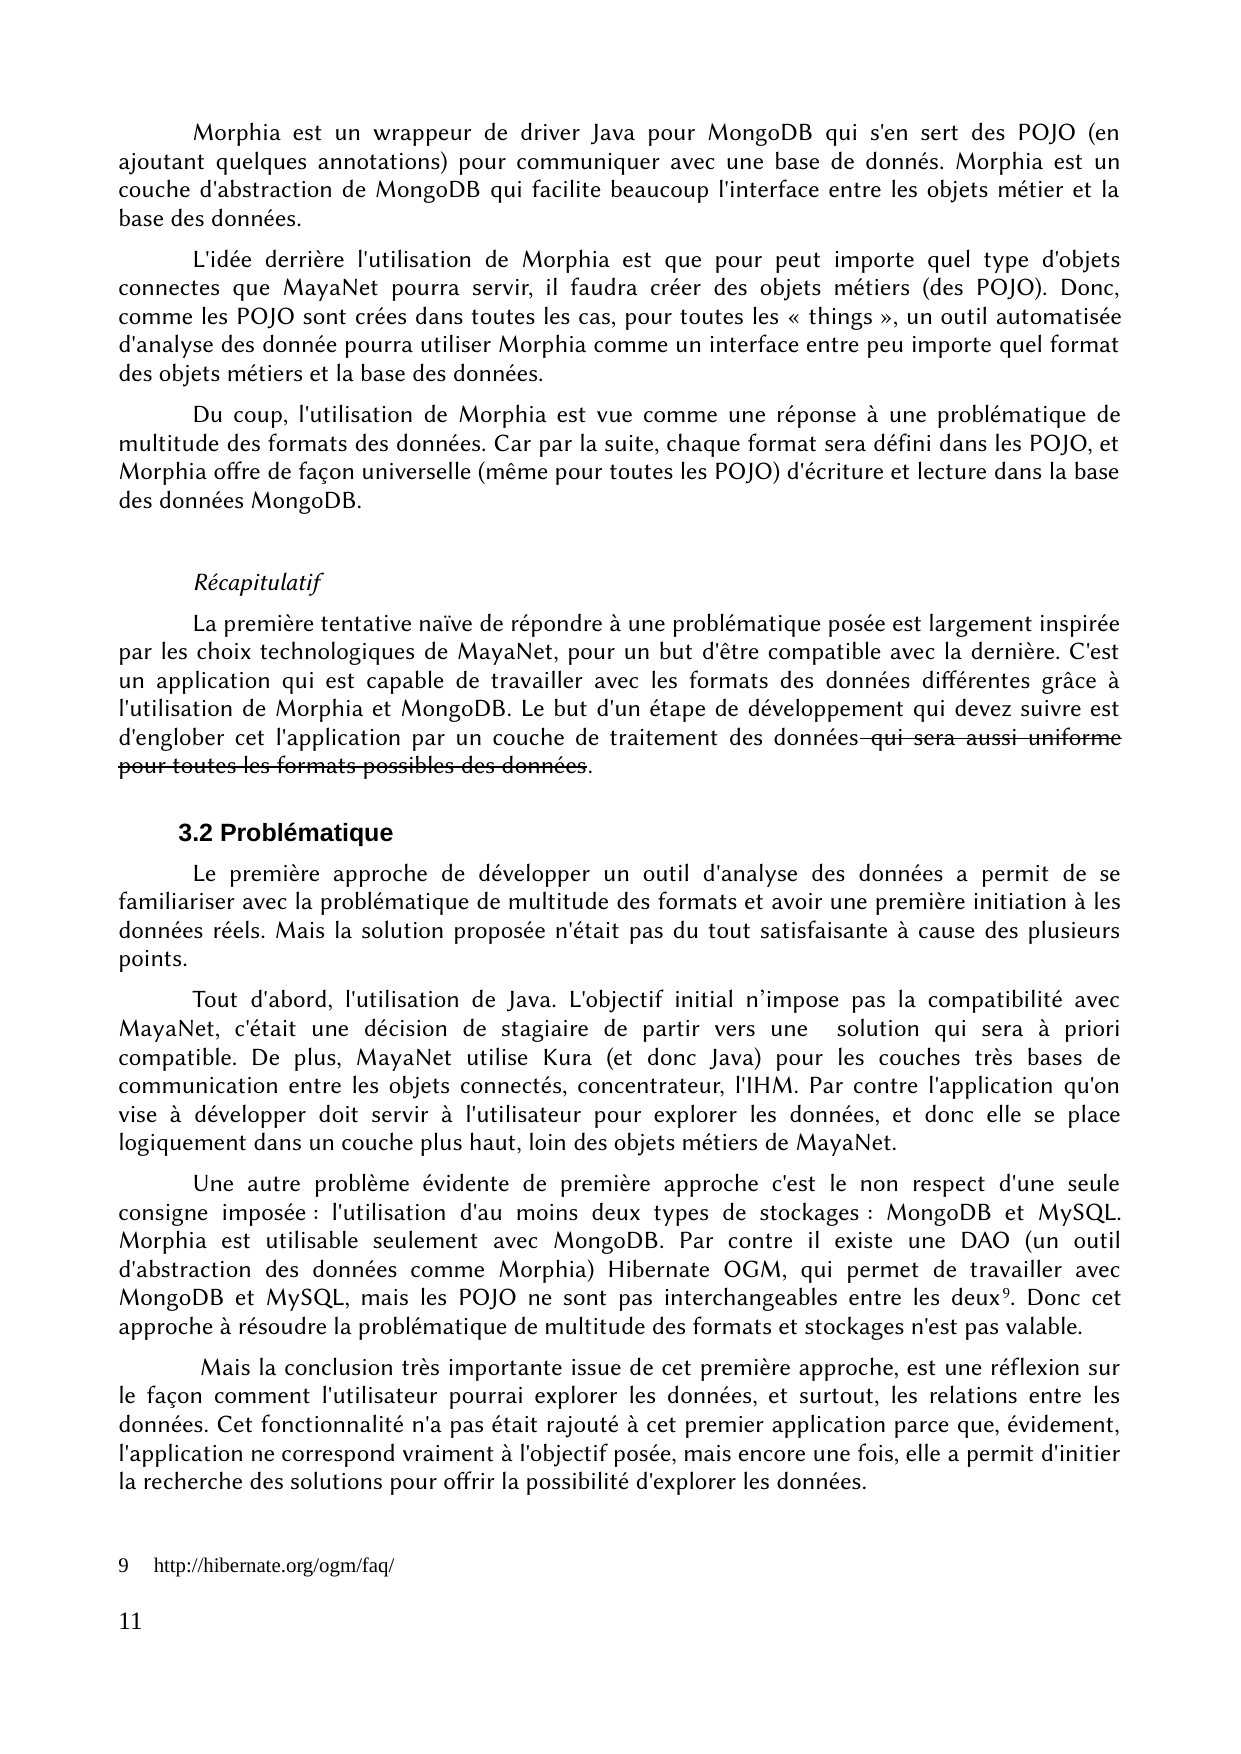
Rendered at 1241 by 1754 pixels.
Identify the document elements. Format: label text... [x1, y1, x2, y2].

text Morphia est un wrappeur de driver Java pour MongoDB qui s'en sert des POJO (en ajoutant quelques annotations) pour communiquer avec une base de donnés. Morphia est un couche d'abstraction de MongoDB qui facilite beaucoup l'interface entre les objets métier et la base des données. [118, 118, 1122, 232]
text Du coup, l'utilisation de Morphia est vue comme une réponse à une problématique de multitude des formats des données. Car par la suite, chaque format sera défini dans les POJO, et Morphia offre de façon universelle (même pour toutes les POJO) d'écriture et lecture dans la base des données MongoDB. [118, 400, 1122, 514]
text http://hibernate.org/ogm/faq/ [118, 1553, 1122, 1577]
text Tout d'abord, l'utilisation de Java. L'objectif initial n’impose pas la compatibilité avec MayaNet, c'était une décision de stagiaire de partir vers une solution qui sera à priori compatible. De plus, MayaNet utilise Kura (et donc Java) pour les couches très bases de communication entre les objets connectés, concentrateur, l'IHM. Par contre l'application qu'on vise à développer doit servir à l'utilisateur pour explorer les données, et donc elle se place logiquement dans un couche plus haut, loin des objets métiers de MayaNet. [118, 985, 1122, 1157]
text Mais la conclusion très importante issue de cet première approche, est une réflexion sur le façon comment l'utilisateur pourrai explorer les données, et surtout, les relations entre les données. Cet fonctionnalité n'a pas était rajouté à cet premier application parce que, évidement, l'application ne correspond vraiment à l'objectif posée, mais encore une fois, elle a permit d'initier la recherche des solutions pour offrir la possibilité d'explorer les données. [118, 1353, 1122, 1496]
text La première tentative naïve de répondre à une problématique posée est largement inspirée par les choix technologiques de MayaNet, pour un but d'être compatible avec la dernière. C'est un application qui est capable de travailler avec les formats des données différentes grâce à l'utilisation de Morphia et MongoDB. Le but d'un étape de développement qui devez suivre est d'englober cet l'application par un couche de traitement des données qui sera aussi uniforme pour toutes les formats possibles des données. [118, 609, 1122, 780]
subtitle Problématique [118, 817, 1122, 846]
text Récapitulatif [118, 568, 1122, 596]
text Le première approche de développer un outil d'analyse des données a permit de se familiariser avec la problématique de multitude des formats et avoir une première initiation à les données réels. Mais la solution proposée n'était pas du tout satisfaisante à cause des plusieurs points. [118, 859, 1122, 973]
text Une autre problème évidente de première approche c'est le non respect d'une seule consigne imposée : l'utilisation d'au moins deux types de stockages : MongoDB et MySQL. Morphia est utilisable seulement avec MongoDB. Par contre il existe une DAO (un outil d'abstraction des données comme Morphia) Hibernate OGM, qui permet de travailler avec MongoDB et MySQL, mais les POJO ne sont pas interchangeables entre les deux. Donc cet approche à résoudre la problématique de multitude des formats et stockages n'est pas valable. [118, 1169, 1122, 1340]
text L'idée derrière l'utilisation de Morphia est que pour peut importe quel type d'objets connectes que MayaNet pourra servir, il faudra créer des objets métiers (des POJO). Donc, comme les POJO sont crées dans toutes les cas, pour toutes les « things », un outil automatisée d'analyse des donnée pourra utiliser Morphia comme un interface entre peu importe quel format des objets métiers et la base des données. [118, 245, 1122, 387]
